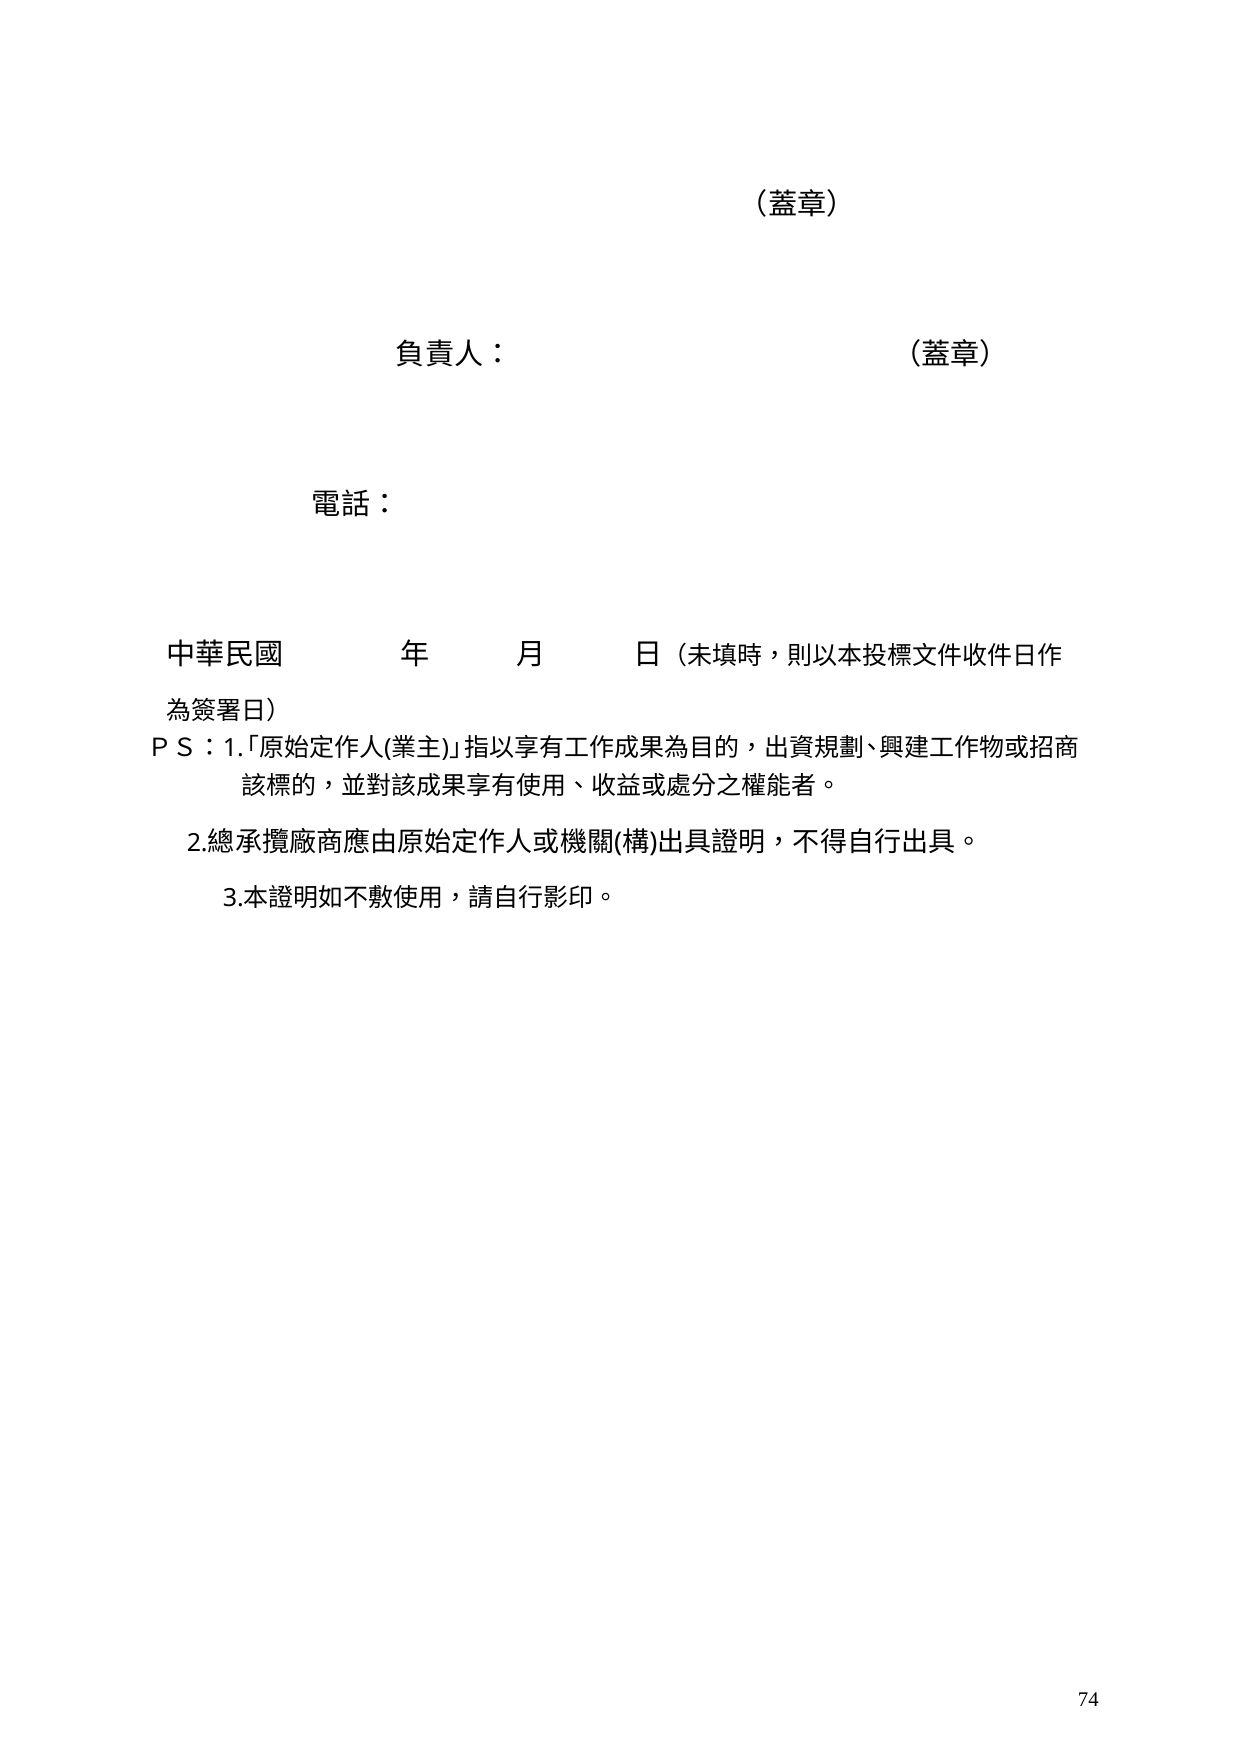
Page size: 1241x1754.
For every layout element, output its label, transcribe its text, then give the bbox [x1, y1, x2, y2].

text 電話： [148, 464, 1079, 539]
text （蓋章） [148, 164, 1079, 239]
text 2.總承攬廠商應由原始定作人或機關(構)出具證明，不得自行出具。 [148, 802, 1079, 877]
text 負責人： （蓋章） [148, 314, 1079, 389]
text 3.本證明如不敷使用，請自行影印。 [223, 877, 1079, 914]
text 中華民國 年 月 日（未填時，則以本投標文件收件日作為簽署日） [166, 614, 1079, 727]
text ＰＳ：1.「原始定作人(業主)」指以享有工作成果為目的，出資規劃、興建工作物或招商該標的，並對該成果享有使用、收益或處分之權能者。 [148, 727, 1079, 802]
